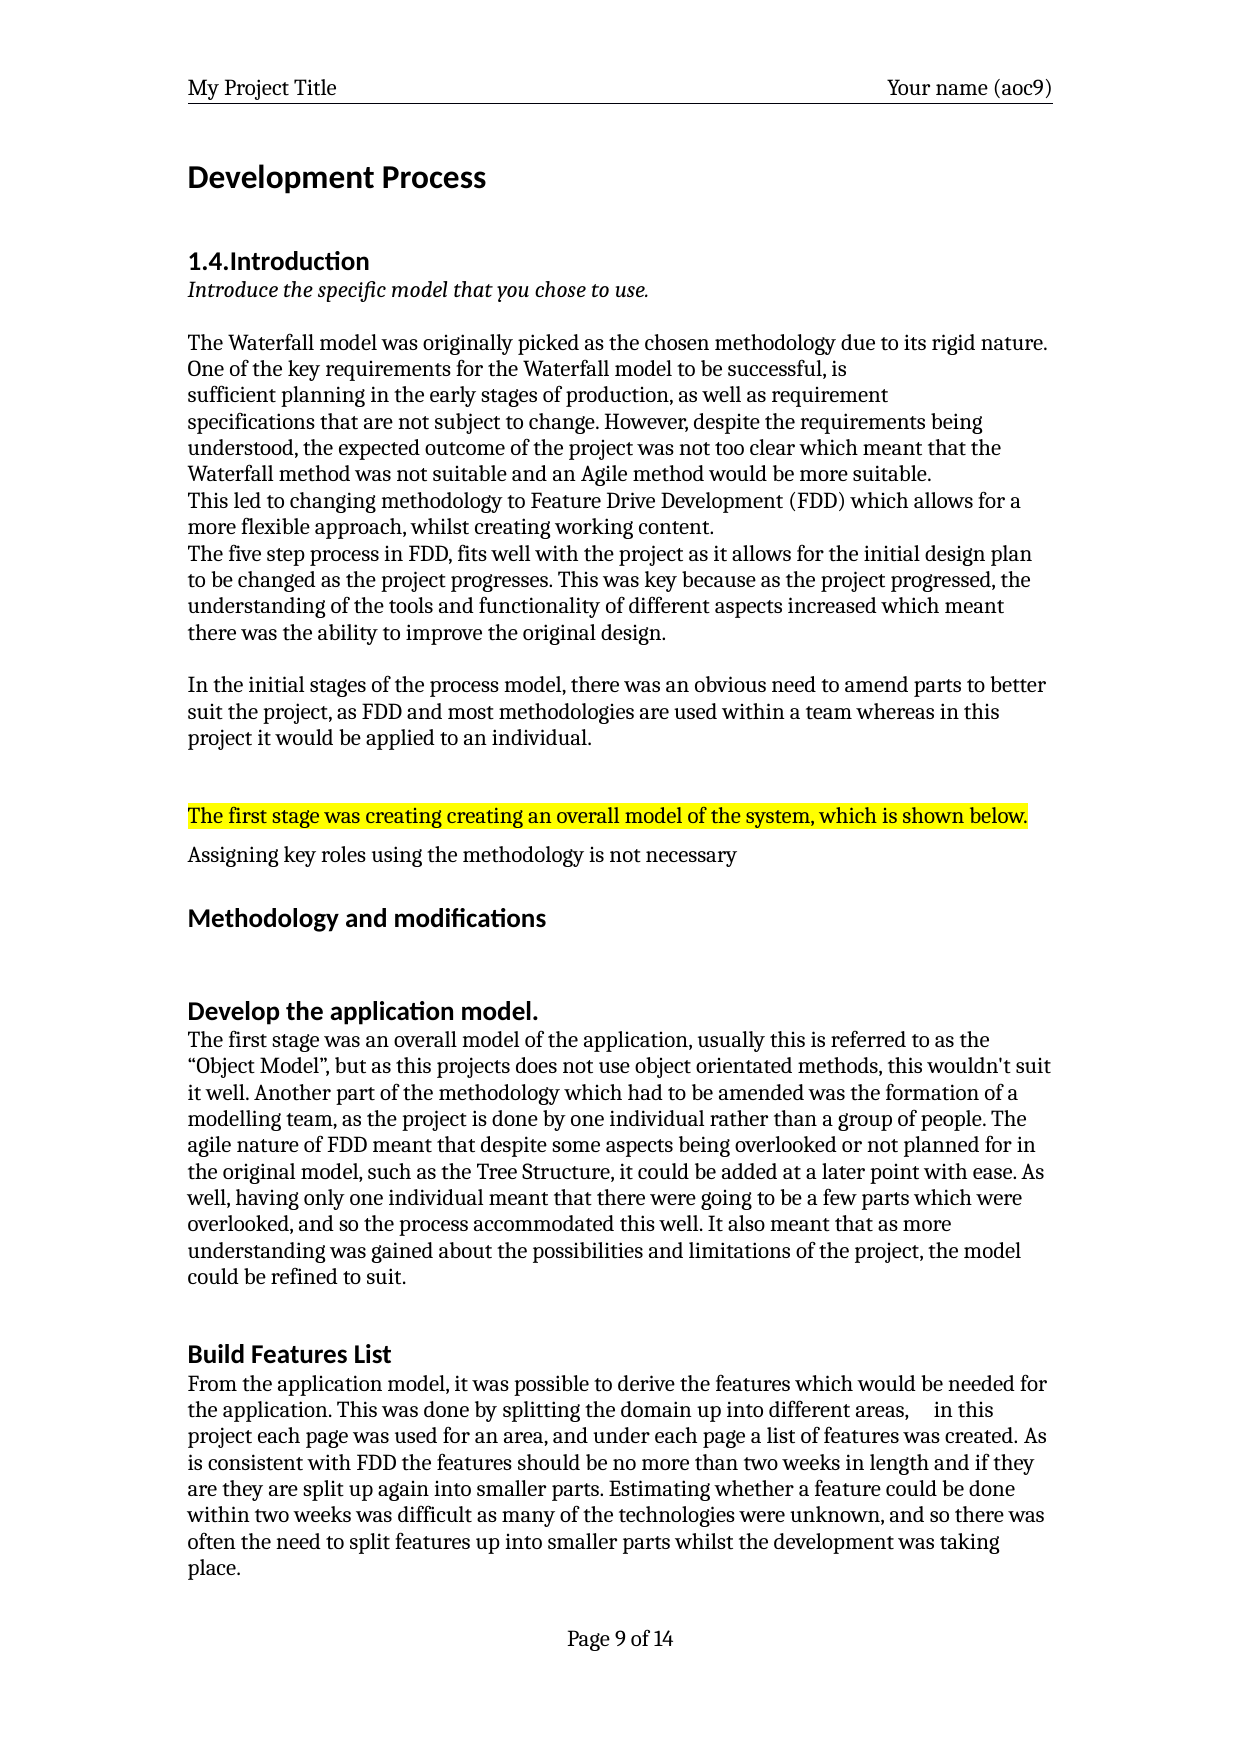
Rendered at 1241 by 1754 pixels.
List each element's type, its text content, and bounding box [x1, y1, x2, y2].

text This led to changing methodology to Feature Drive Development (FDD) which allows for a more flexible approach, whilst creating working content. [187, 488, 1053, 540]
subtitle Development Process [187, 156, 1053, 197]
text sufficient planning in the early stages of production, as well as requirement [187, 382, 1053, 408]
text In the initial stages of the process model, there was an obvious need to amend parts to better suit the project, as FDD and most methodologies are used within a team whereas in this project it would be applied to an individual. [187, 672, 1053, 751]
text The five step process in FDD, fits well with the project as it allows for the initial design plan to be changed as the project progresses. This was key because as the project progressed, the understanding of the tools and functionality of different aspects increased which meant there was the ability to improve the original design. [187, 540, 1053, 646]
subtitle Develop the application model. [187, 994, 1053, 1027]
subtitle Methodology and modifications [187, 901, 1053, 934]
text From the application model, it was possible to derive the features which would be needed for the application. This was done by splitting the domain up into different areas, in this project each page was used for an area, and under each page a list of features was created. As is consistent with FDD the features should be no more than two weeks in length and if they are they are split up again into smaller parts. Estimating whether a feature could be done within two weeks was difficult as many of the technologies were unknown, and so there was often the need to split features up into smaller parts whilst the development was taking place. [187, 1371, 1053, 1581]
text The Waterfall model was originally picked as the chosen methodology due to its rigid nature. One of the key requirements for the Waterfall model to be successful, is [187, 329, 1053, 382]
text The first stage was an overall model of the application, usually this is referred to as the “Object Model”, but as this projects does not use object orientated methods, this wouldn't suit it well. Another part of the methodology which had to be amended was the formation of a modelling team, as the project is done by one individual rather than a group of people. The agile nature of FDD meant that despite some aspects being overlooked or not planned for in the original model, such as the Tree Structure, it could be added at a later point with ease. As well, having only one individual meant that there were going to be a few parts which were overlooked, and so the process accommodated this well. It also meant that as more understanding was gained about the possibilities and limitations of the project, the model could be refined to suit. [187, 1027, 1053, 1290]
text Assigning key roles using the methodology is not necessary [187, 841, 1053, 868]
subtitle Build Features List [187, 1337, 1053, 1371]
text The first stage was creating creating an overall model of the system, which is shown below. [187, 802, 1053, 829]
text Introduce the specific model that you chose to use. [187, 277, 1053, 303]
subtitle Introduction [187, 244, 1053, 277]
text specifications that are not subject to change. However, despite the requirements being understood, the expected outcome of the project was not too clear which meant that the Waterfall method was not suitable and an Agile method would be more suitable. [187, 408, 1053, 488]
